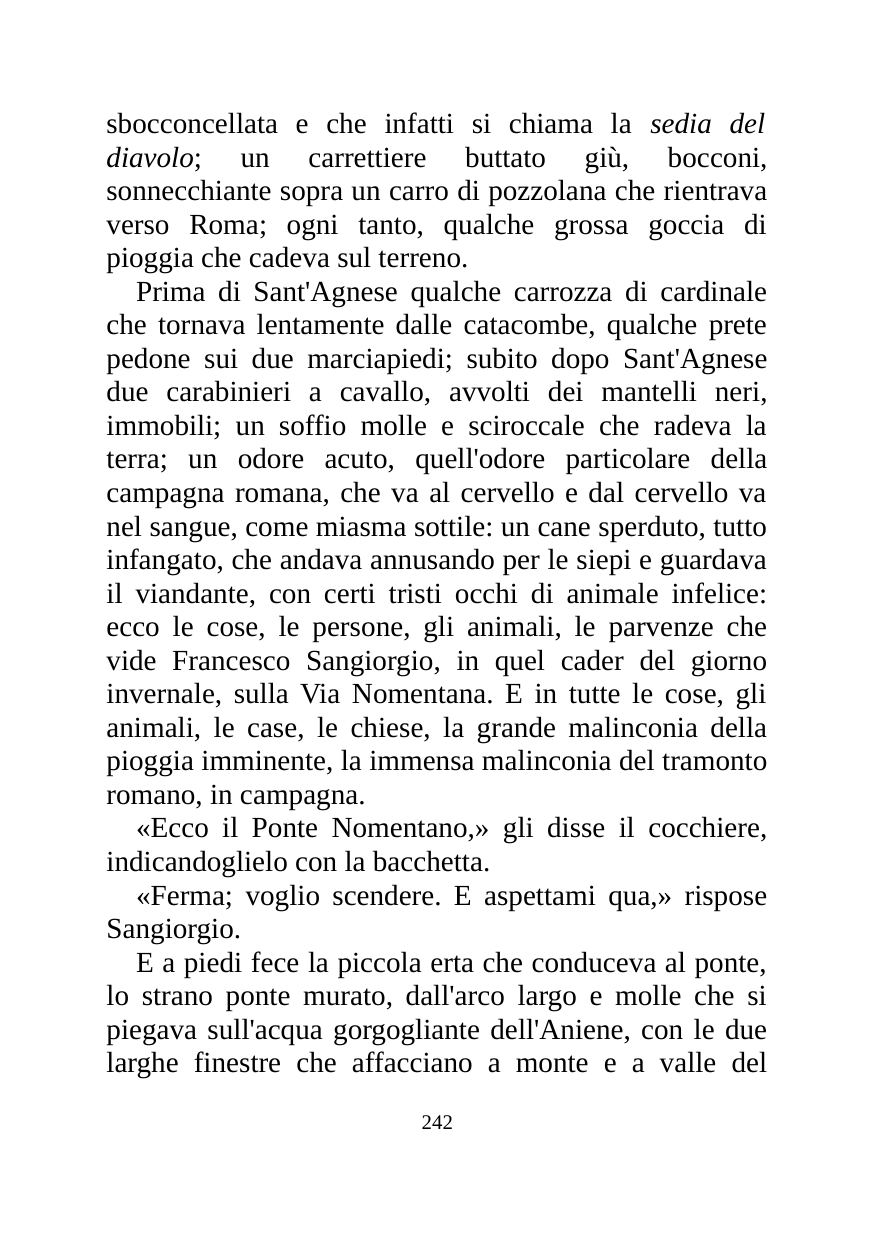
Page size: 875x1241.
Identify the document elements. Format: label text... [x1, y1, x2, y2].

text E a piedi fece la piccola erta che conduceva al ponte, lo strano ponte murato, dall'arco largo e molle che si piegava sull'acqua gorgogliante dell'Aniene, con le due larghe finestre che affacciano a monte e a valle del [106, 945, 768, 1079]
text Prima di Sant'Agnese qualche carrozza di cardinale che tornava lentamente dalle catacombe, qualche prete pedone sui due marciapiedi; subito dopo Sant'Agnese due carabinieri a cavallo, avvolti dei mantelli neri, immobili; un soffio molle e sciroccale che radeva la terra; un odore acuto, quell'odore particolare della campagna romana, che va al cervello e dal cervello va nel sangue, come miasma sottile: un cane sperduto, tutto infangato, che andava annusando per le siepi e guardava il viandante, con certi tristi occhi di animale infelice: ecco le cose, le persone, gli animali, le parvenze che vide Francesco Sangiorgio, in quel cader del giorno invernale, sulla Via Nomentana. E in tutte le cose, gli animali, le case, le chiese, la grande malinconia della pioggia imminente, la immensa malinconia del tramonto romano, in campagna. [106, 274, 768, 811]
text «Ferma; voglio scendere. E aspettami qua,» rispose Sangiorgio. [106, 878, 768, 945]
text «Ecco il Ponte Nomentano,» gli disse il cocchiere, indicandoglielo con la bacchetta. [106, 811, 768, 878]
text sbocconcellata e che infatti si chiama la sedia del diavolo; un carrettiere buttato giù, bocconi, sonnecchiante sopra un carro di pozzolana che rientrava verso Roma; ogni tanto, qualche grossa goccia di pioggia che cadeva sul terreno. [106, 106, 768, 274]
